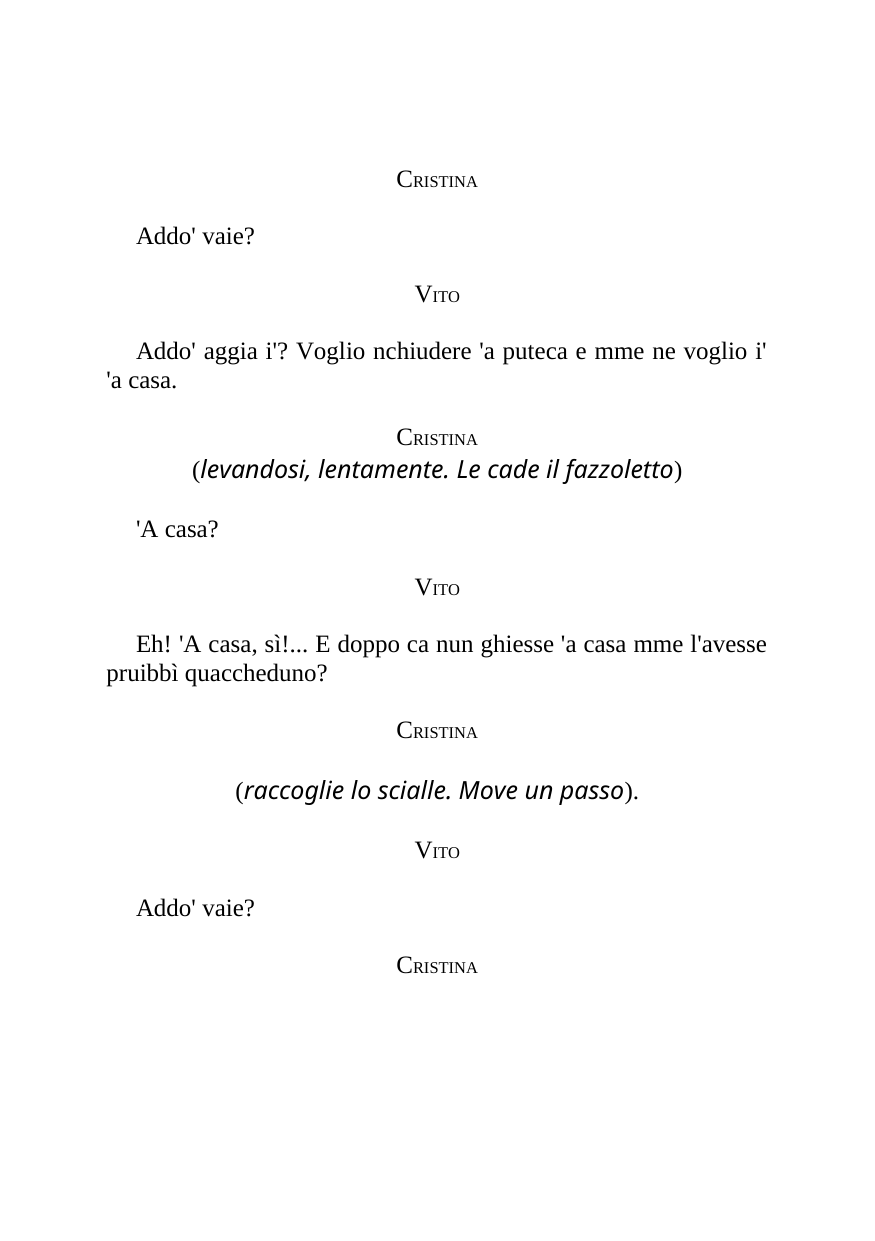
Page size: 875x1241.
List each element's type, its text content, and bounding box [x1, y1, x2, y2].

text (levandosi, lentamente. Le cade il fazzoletto) [106, 451, 768, 485]
text Addo' vaie? [106, 221, 768, 250]
text Eh! 'A casa, sì!... E doppo ca nun ghiesse 'a casa mme l'avesse pruibbì quaccheduno? [106, 629, 768, 687]
text Cristina [106, 715, 768, 744]
text Vito [106, 572, 768, 600]
text Addo' vaie? [106, 893, 768, 922]
text Cristina [106, 164, 768, 192]
text Vito [106, 279, 768, 307]
text 'A casa? [106, 514, 768, 543]
text (raccoglie lo scialle. Move un passo). [106, 773, 768, 807]
text Cristina [106, 951, 768, 979]
text Addo' aggia i'? Voglio nchiudere 'a puteca e mme ne voglio i' 'a casa. [106, 336, 768, 394]
text Vito [106, 836, 768, 864]
text Cristina [106, 422, 768, 451]
